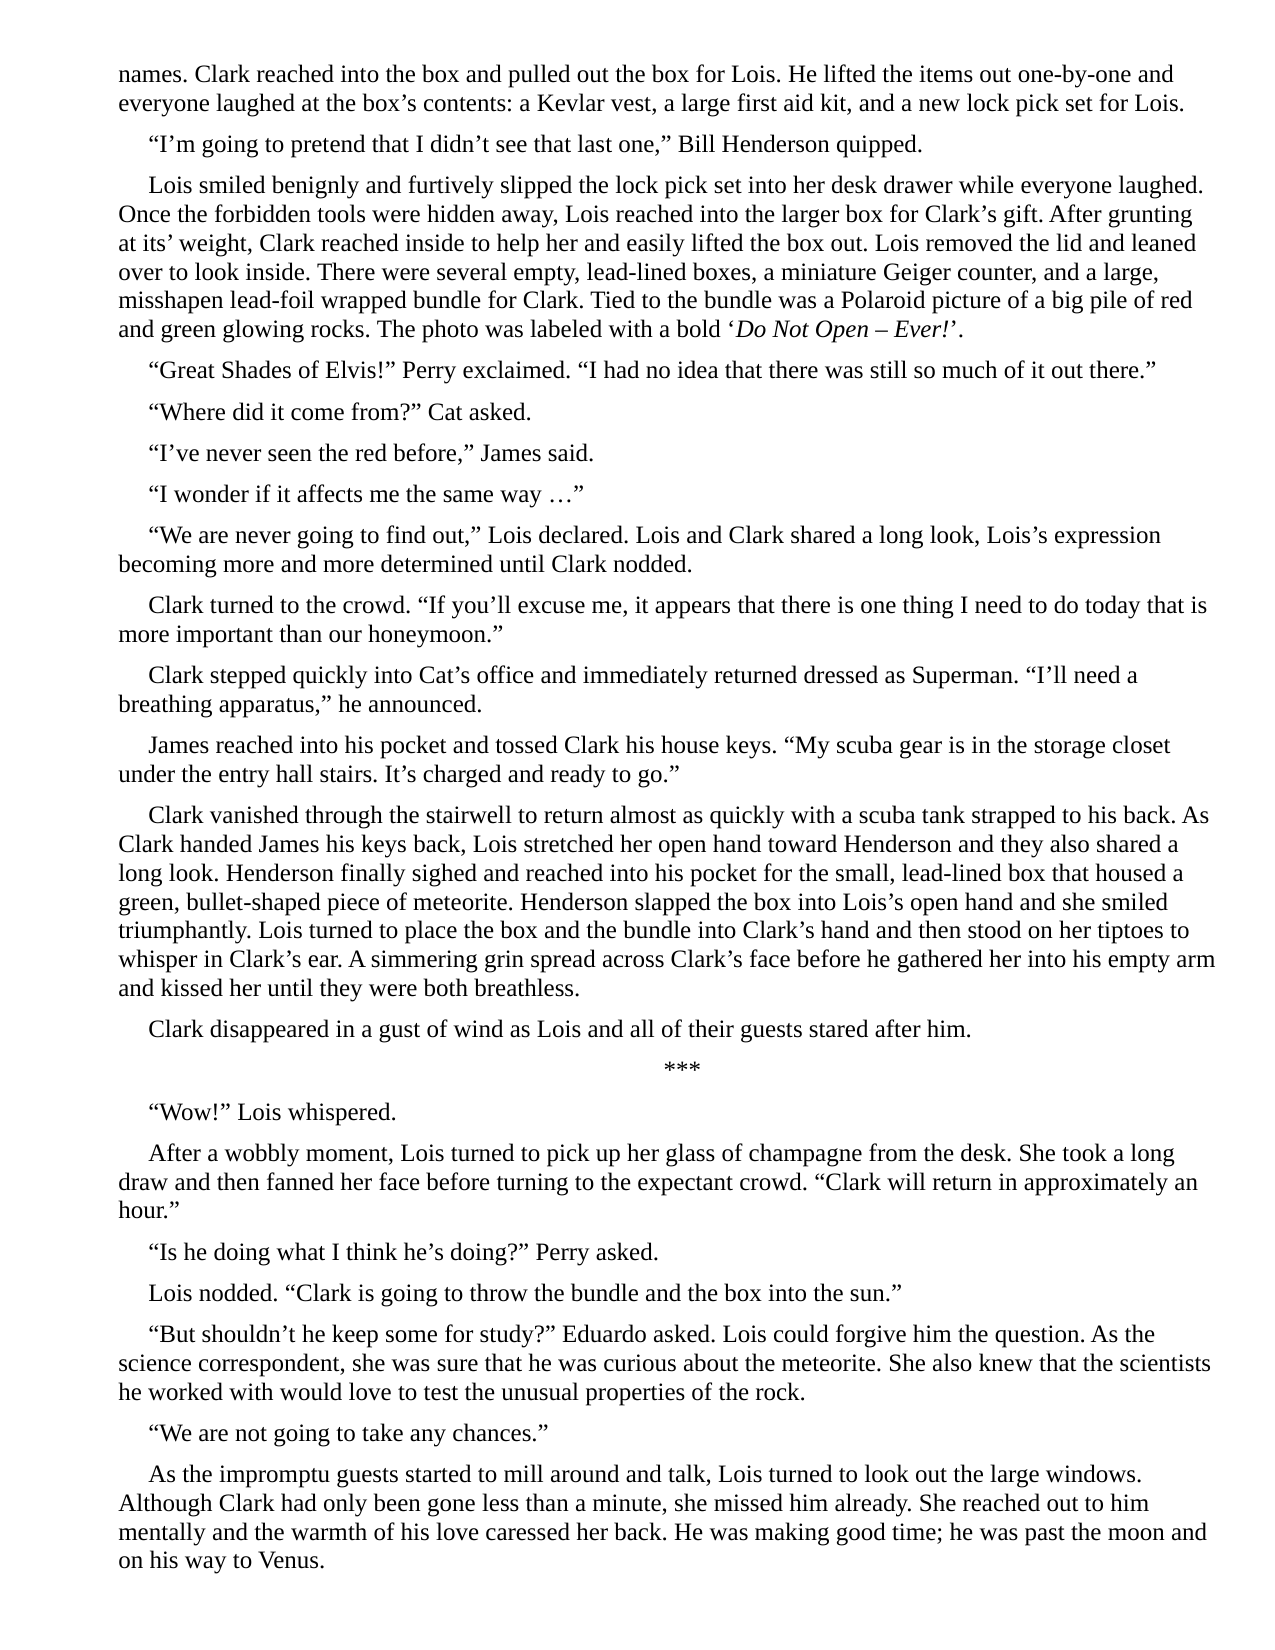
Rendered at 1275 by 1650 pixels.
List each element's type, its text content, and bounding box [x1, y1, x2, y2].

text Clark stepped quickly into Cat’s office and immediately returned dressed as Superman. “I’ll need a breathing apparatus,” he announced. [118, 660, 1216, 718]
text *** [118, 1055, 1216, 1084]
text “I wonder if it affects me the same way …” [118, 479, 1216, 508]
text Clark disappeared in a gust of wind as Lois and all of their guests stared after him. [118, 1014, 1216, 1043]
text “But shouldn’t he keep some for study?” Eduardo asked. Lois could forgive him the question. As the science correspondent, she was sure that he was curious about the meteorite. She also knew that the scientists he worked with would love to test the unusual properties of the rock. [118, 1319, 1216, 1405]
text “I’m going to pretend that I didn’t see that last one,” Bill Henderson quipped. [118, 129, 1216, 158]
text “Great Shades of Elvis!” Perry exclaimed. “I had no idea that there was still so much of it out there.” [118, 355, 1216, 384]
text “Is he doing what I think he’s doing?” Perry asked. [118, 1237, 1216, 1265]
text James reached into his pocket and tossed Clark his house keys. “My scuba gear is in the storage closet under the entry hall stairs. It’s charged and ready to go.” [118, 730, 1216, 788]
text “We are not going to take any chances.” [118, 1418, 1216, 1447]
text As the impromptu guests started to mill around and talk, Lois turned to look out the large windows. Although Clark had only been gone less than a minute, she missed him already. She reached out to him mentally and the warmth of his love caressed her back. He was making good time; he was past the moon and on his way to Venus. [118, 1459, 1216, 1574]
text “Where did it come from?” Cat asked. [118, 397, 1216, 425]
text Lois nodded. “Clark is going to throw the bundle and the box into the sun.” [118, 1278, 1216, 1307]
text “I’ve never seen the red before,” James said. [118, 438, 1216, 467]
text names. Clark reached into the box and pulled out the box for Lois. He lifted the items out one-by-one and everyone laughed at the box’s contents: a Kevlar vest, a large first aid kit, and a new lock pick set for Lois. [118, 59, 1216, 117]
text Clark vanished through the stairwell to return almost as quickly with a scuba tank strapped to his back. As Clark handed James his keys back, Lois stretched her open hand toward Henderson and they also shared a long look. Henderson finally sighed and reached into his pocket for the small, lead-lined box that housed a green, bullet-shaped piece of meteorite. Henderson slapped the box into Lois’s open hand and she smiled triumphantly. Lois turned to place the box and the bundle into Clark’s hand and then stood on her tiptoes to whisper in Clark’s ear. A simmering grin spread across Clark’s face before he gathered her into his empty arm and kissed her until they were both breathless. [118, 800, 1216, 1002]
text “Wow!” Lois whispered. [118, 1097, 1216, 1125]
text Clark turned to the crowd. “If you’ll excuse me, it appears that there is one thing I need to do today that is more important than our honeymoon.” [118, 590, 1216, 648]
text “We are never going to find out,” Lois declared. Lois and Clark shared a long look, Lois’s expression becoming more and more determined until Clark nodded. [118, 520, 1216, 578]
text Lois smiled benignly and furtively slipped the lock pick set into her desk drawer while everyone laughed. Once the forbidden tools were hidden away, Lois reached into the larger box for Clark’s gift. After grunting at its’ weight, Clark reached inside to help her and easily lifted the box out. Lois removed the lid and leaned over to look inside. There were several empty, lead-lined boxes, a miniature Geiger counter, and a large, misshapen lead-foil wrapped bundle for Clark. Tied to the bundle was a Polaroid picture of a big pile of red and green glowing rocks. The photo was labeled with a bold ‘Do Not Open – Ever!’. [118, 170, 1216, 343]
text After a wobbly moment, Lois turned to pick up her glass of champagne from the desk. She took a long draw and then fanned her face before turning to the expectant crowd. “Clark will return in approximately an hour.” [118, 1138, 1216, 1224]
